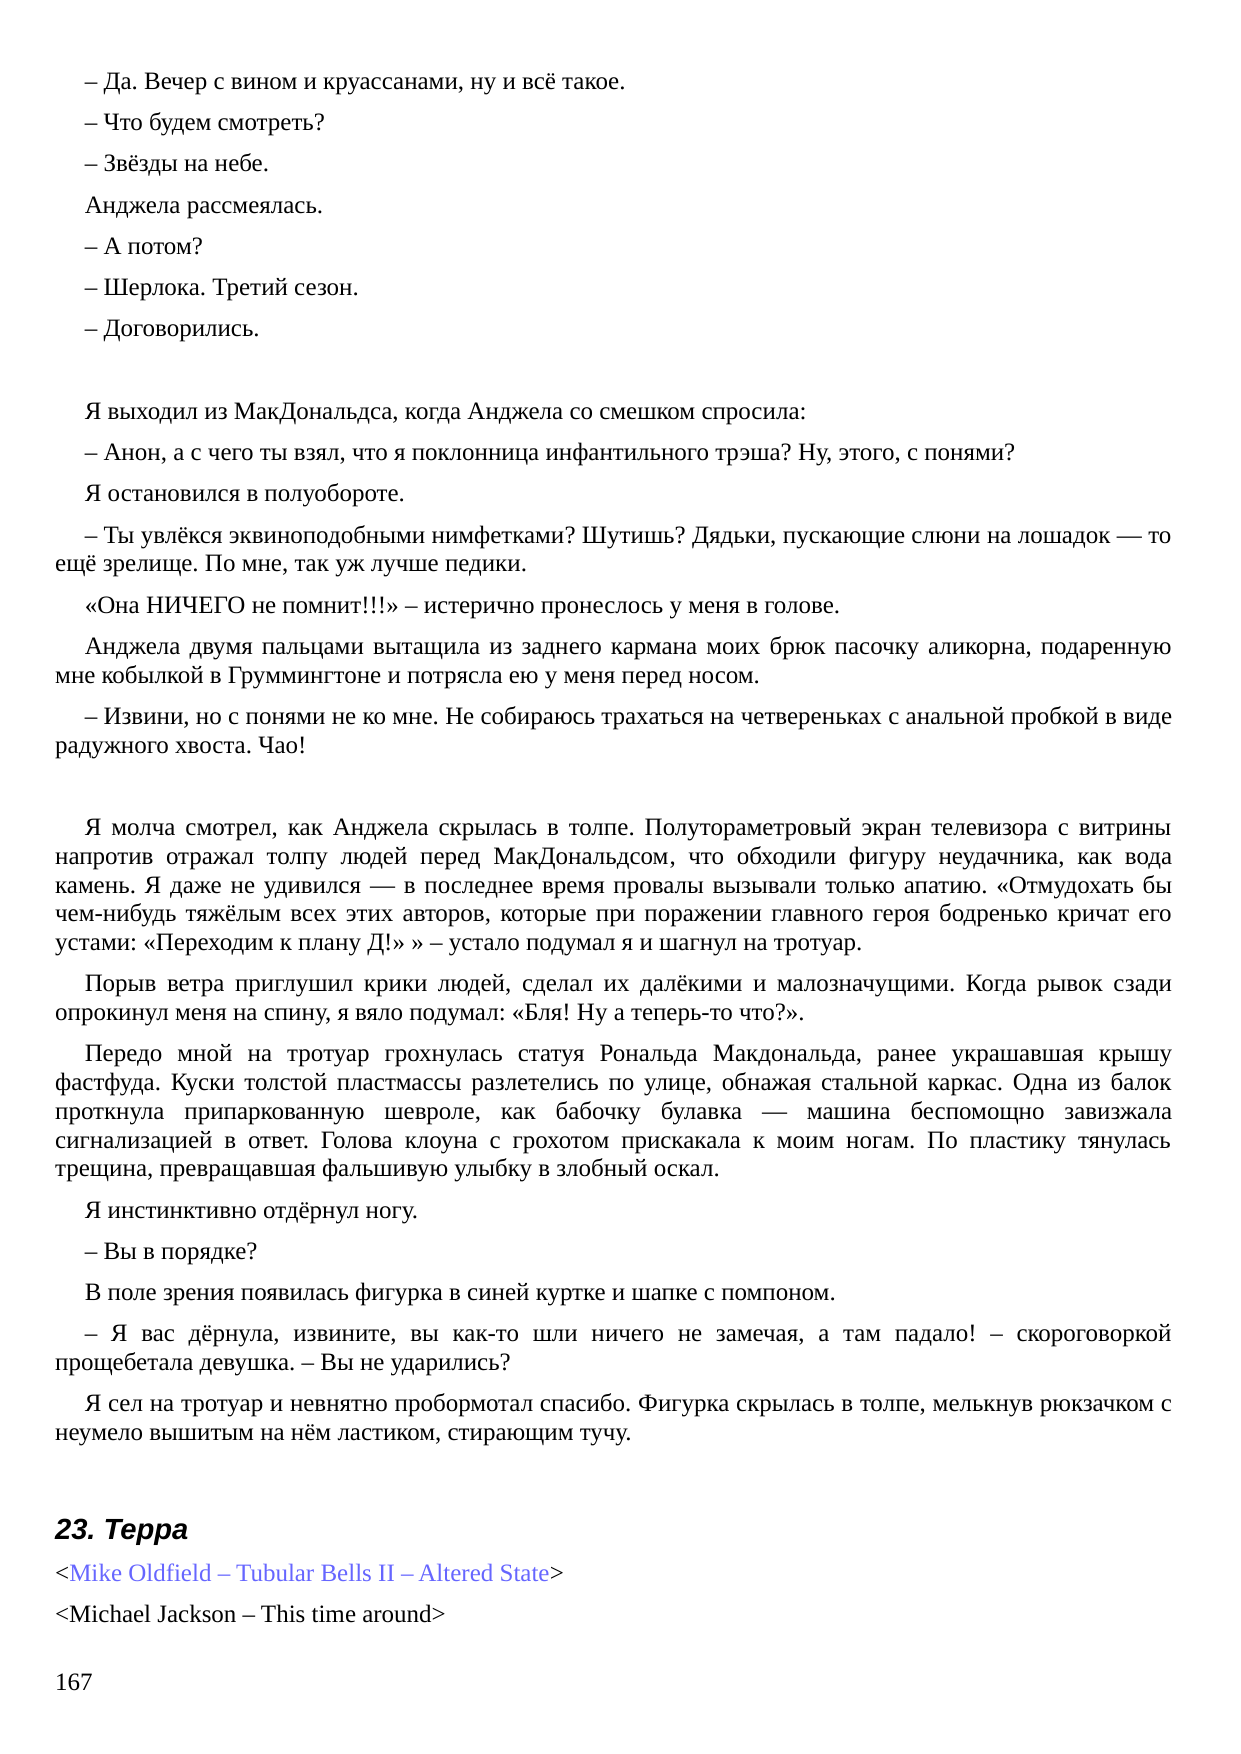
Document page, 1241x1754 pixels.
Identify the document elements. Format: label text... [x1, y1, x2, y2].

text – Анон, а с чего ты взял, что я поклонница инфантильного трэша? Ну, этого, с понями? [55, 437, 1173, 466]
text Анджела двумя пальцами вытащила из заднего кармана моих брюк пасочку аликорна, подаренную мне кобылкой в Груммингтоне и потрясла ею у меня перед носом. [55, 631, 1173, 688]
subtitle 23. Терра [55, 1512, 1173, 1546]
text – Что будем смотреть? [55, 107, 1173, 136]
text Порыв ветра приглушил крики людей, сделал их далёкими и малозначущими. Когда рывок сзади опрокинул меня на спину, я вяло подумал: «Бля! Ну а теперь-то что?». [55, 968, 1173, 1026]
text – Вы в порядке? [55, 1236, 1173, 1265]
text Я остановился в полуобороте. [55, 478, 1173, 507]
text Я молча смотрел, как Анджела скрылась в толпе. Полутораметровый экран телевизора с витрины напротив отражал толпу людей перед МакДональдсом, что обходили фигуру неудачника, как вода камень. Я даже не удивился — в последнее время провалы вызывали только апатию. «Отмудохать бы чем-нибудь тяжёлым всех этих авторов, которые при поражении главного героя бодренько кричат его устами: «Переходим к плану Д!» » – устало подумал я и шагнул на тротуар. [55, 812, 1173, 956]
text Передо мной на тротуар грохнулась статуя Рональда Макдональда, ранее украшавшая крышу фастфуда. Куски толстой пластмассы разлетелись по улице, обнажая стальной каркас. Одна из балок проткнула припаркованную шевроле, как бабочку булавка — машина беспомощно завизжала сигнализацией в ответ. Голова клоуна с грохотом прискакала к моим ногам. По пластику тянулась трещина, превращавшая фальшивую улыбку в злобный оскал. [55, 1038, 1173, 1182]
text – А потом? [55, 231, 1173, 260]
text – Да. Вечер с вином и круассанами, ну и всё такое. [55, 66, 1173, 95]
text В поле зрения появилась фигурка в синей куртке и шапке с помпоном. [55, 1277, 1173, 1306]
text «Она НИЧЕГО не помнит!!!» – истерично пронеслось у меня в голове. [55, 590, 1173, 618]
text Я сел на тротуар и невнятно пробормотал спасибо. Фигурка скрылась в толпе, мелькнув рюкзачком с неумело вышитым на нём ластиком, стирающим тучу. [55, 1388, 1173, 1446]
text <Mike Oldfield – Tubular Bells II – Altered State> [55, 1558, 1173, 1587]
text <Michael Jackson – This time around> [55, 1599, 1173, 1628]
text – Ты увлёкся эквиноподобными нимфетками? Шутишь? Дядьки, пускающие слюни на лошадок — то ещё зрелище. По мне, так уж лучше педики. [55, 520, 1173, 577]
text Анджела рассмеялась. [55, 190, 1173, 218]
text Я инстинктивно отдёрнул ногу. [55, 1195, 1173, 1223]
text – Шерлока. Третий сезон. [55, 272, 1173, 301]
text – Извини, но с понями не ко мне. Не собираюсь трахаться на четвереньках с анальной пробкой в виде радужного хвоста. Чао! [55, 701, 1173, 758]
text – Звёзды на небе. [55, 148, 1173, 177]
text – Договорились. [55, 313, 1173, 342]
text – Я вас дёрнула, извините, вы как-то шли ничего не замечая, а там падало! – скороговоркой прощебетала девушка. – Вы не ударились? [55, 1318, 1173, 1376]
text Я выходил из МакДональдса, когда Анджела со смешком спросила: [55, 396, 1173, 425]
